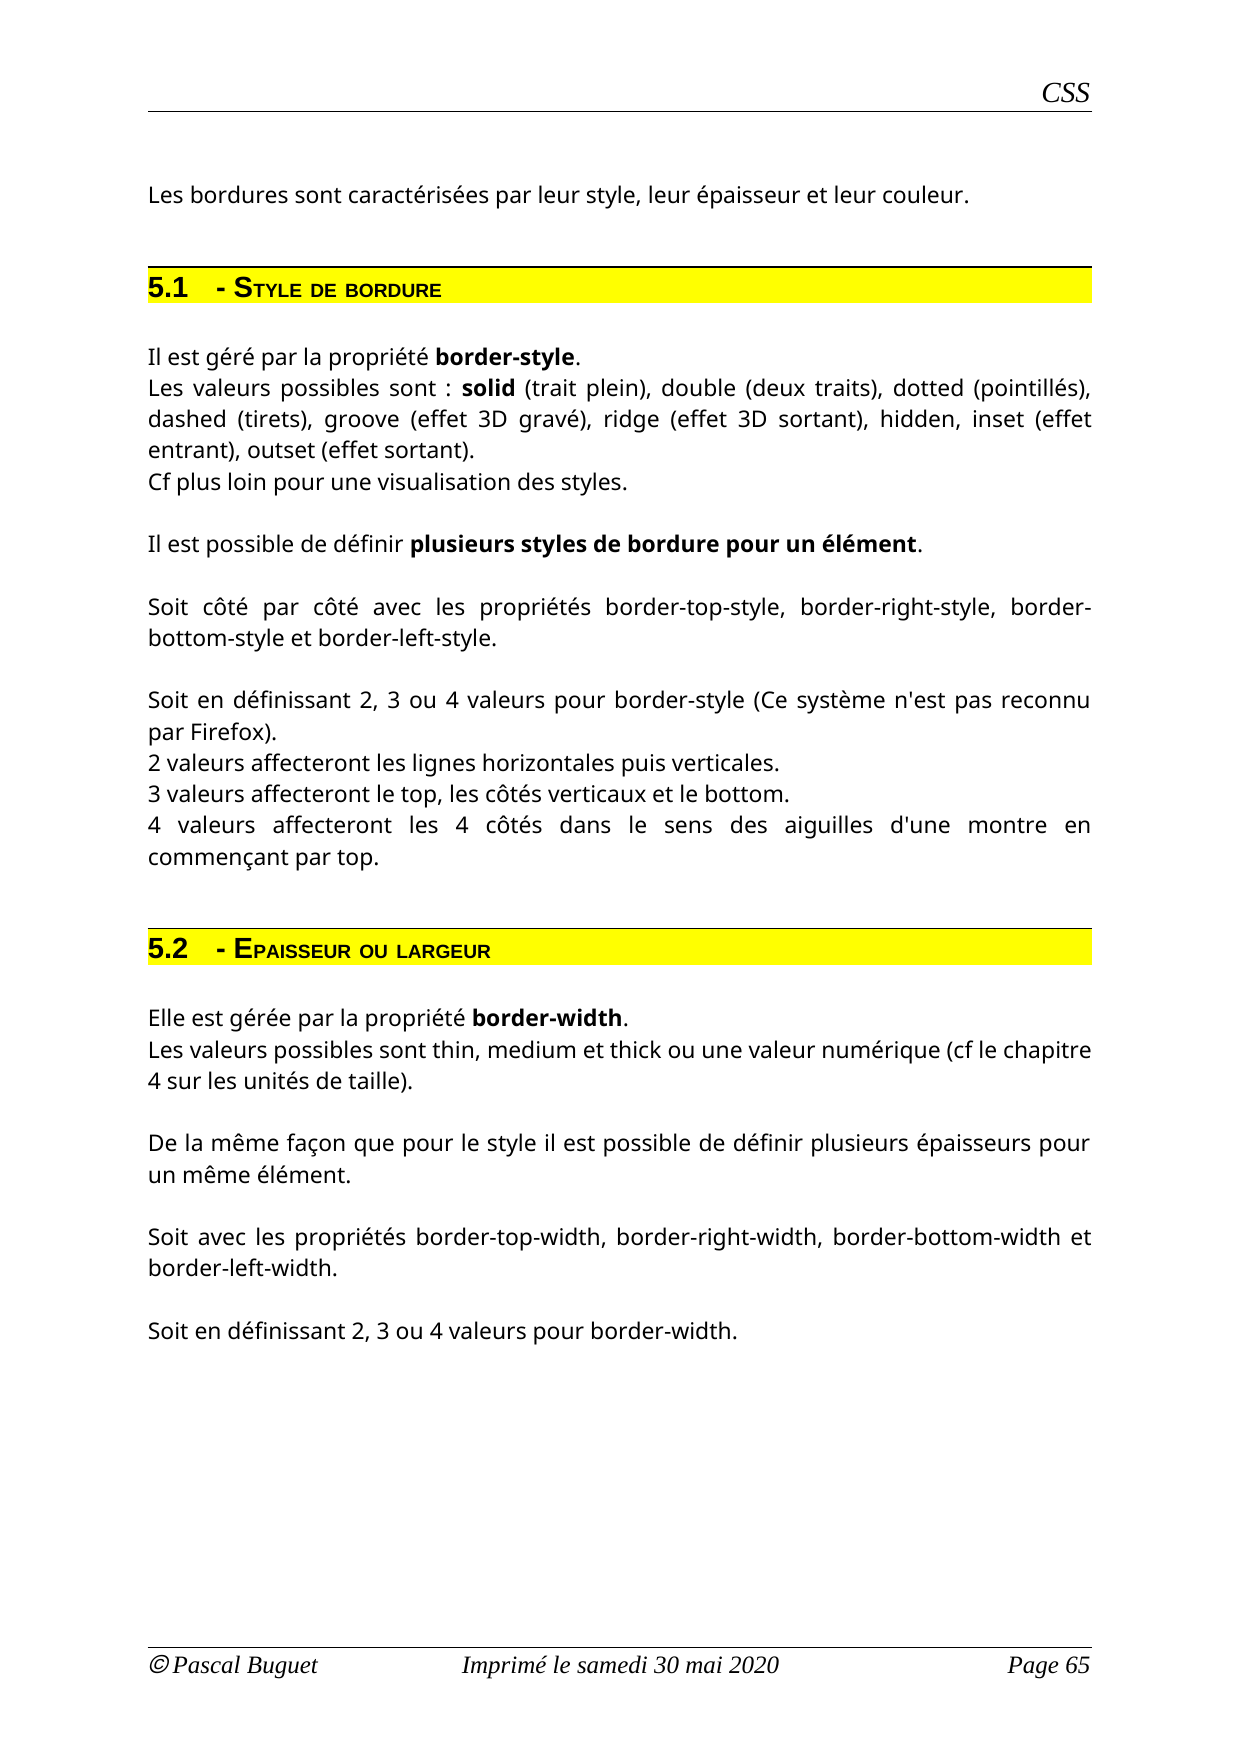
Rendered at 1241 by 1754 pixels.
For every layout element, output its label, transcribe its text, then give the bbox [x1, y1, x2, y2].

text Les valeurs possibles sont thin, medium et thick ou une valeur numérique (cf le chapitre 4 sur les unités de taille). [148, 1033, 1092, 1096]
text Les valeurs possibles sont : solid (trait plein), double (deux traits), dotted (pointillés), dashed (tirets), groove (effet 3D gravé), ridge (effet 3D sortant), hidden, inset (effet entrant), outset (effet sortant). [148, 372, 1092, 466]
text 4 valeurs affecteront les 4 côtés dans le sens des aiguilles d'une montre en commençant par top. [148, 809, 1092, 872]
text Soit en définissant 2, 3 ou 4 valeurs pour border-width. [148, 1315, 1092, 1346]
text Les bordures sont caractérisées par leur style, leur épaisseur et leur couleur. [148, 179, 1092, 210]
subtitle - Style de bordure [148, 268, 1092, 303]
text Il est géré par la propriété border-style. [148, 341, 1092, 372]
text De la même façon que pour le style il est possible de définir plusieurs épaisseurs pour un même élément. [148, 1127, 1092, 1190]
text Soit en définissant 2, 3 ou 4 valeurs pour border-style (Ce système n'est pas reconnu par Firefox). [148, 684, 1092, 747]
text Cf plus loin pour une visualisation des styles. [148, 466, 1092, 497]
subtitle - Epaisseur ou largeur [148, 929, 1092, 965]
text 3 valeurs affecteront le top, les côtés verticaux et le bottom. [148, 778, 1092, 809]
text Soit avec les propriétés border-top-width, border-right-width, border-bottom-width et border-left-width. [148, 1221, 1092, 1283]
text Il est possible de définir plusieurs styles de bordure pour un élément. [148, 528, 1092, 559]
text Soit côté par côté avec les propriétés border-top-style, border-right-style, border-bottom-style et border-left-style. [148, 591, 1092, 653]
text Elle est gérée par la propriété border-width. [148, 1002, 1092, 1033]
text 2 valeurs affecteront les lignes horizontales puis verticales. [148, 747, 1092, 778]
